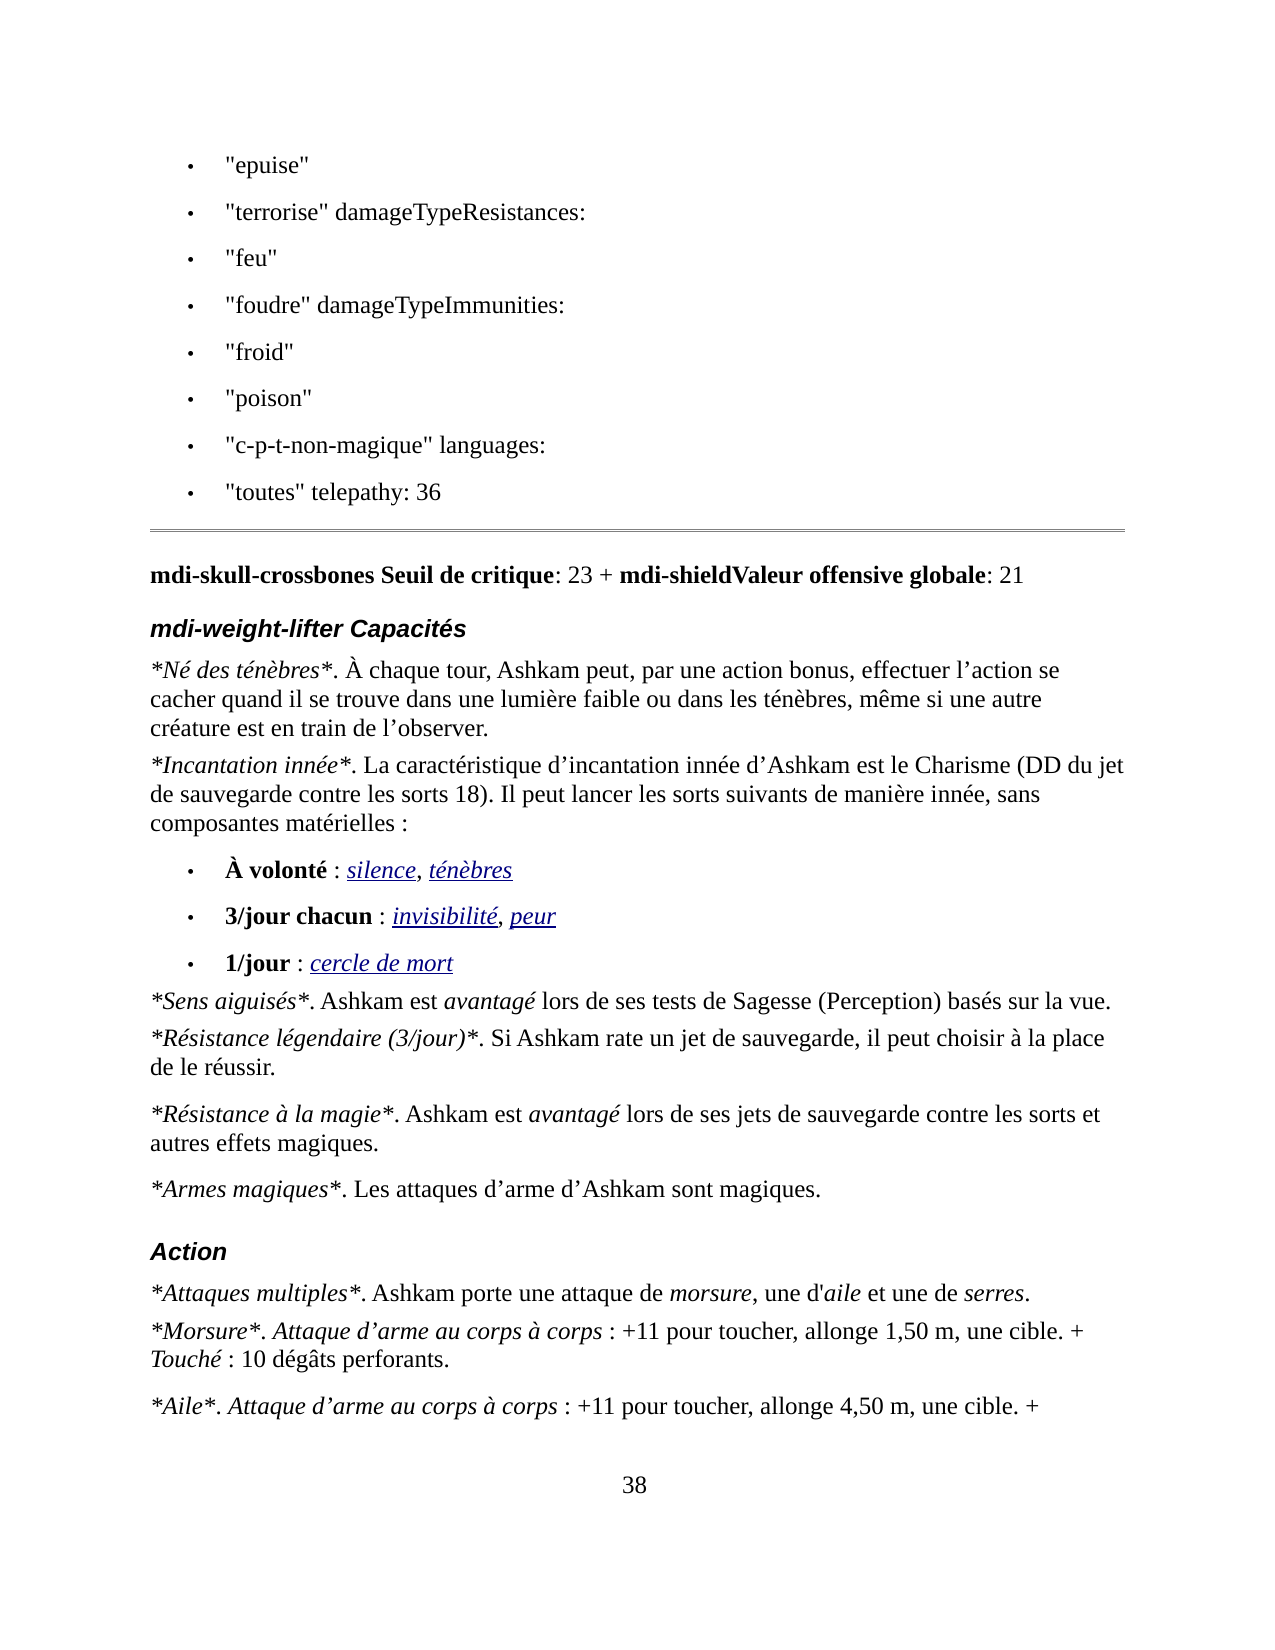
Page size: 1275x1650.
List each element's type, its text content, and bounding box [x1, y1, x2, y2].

text *Attaques multiples*. Ashkam porte une attaque de morsure, une d'aile et une de serres. [150, 1278, 1125, 1307]
text mdi-skull-crossbones Seuil de critique: 23 + mdi-shieldValeur offensive globale: 21 [150, 561, 1125, 589]
list "froid" [187, 337, 1125, 365]
list 3/jour chacun : invisibilité, peur [187, 901, 1125, 930]
subtitle mdi-weight-lifter Capacités [150, 614, 1125, 643]
text *Sens aiguisés*. Ashkam est avantagé lors de ses tests de Sagesse (Perception) basés sur la vue. [150, 986, 1125, 1014]
text *Né des ténèbres*. À chaque tour, Ashkam peut, par une action bonus, effectuer l’action se cacher quand il se trouve dans une lumière faible ou dans les ténèbres, même si une autre créature est en train de l’observer. [150, 655, 1125, 742]
text *Incantation innée*. La caractéristique d’incantation innée d’Ashkam est le Charisme (DD du jet de sauvegarde contre les sorts 18). Il peut lancer les sorts suivants de manière innée, sans composantes matérielles : [150, 751, 1125, 837]
subtitle Action [150, 1237, 1125, 1266]
list "foudre" damageTypeImmunities: [187, 290, 1125, 319]
list "c-p-t-non-magique" languages: [187, 430, 1125, 459]
list "poison" [187, 383, 1125, 412]
list "feu" [187, 243, 1125, 272]
list À volonté : silence, ténèbres [187, 855, 1125, 883]
list "epuise" [187, 150, 1125, 179]
text *Morsure*. Attaque d’arme au corps à corps : +11 pour toucher, allonge 1,50 m, une cible. + Touché : 10 dégâts perforants. [150, 1316, 1125, 1373]
text *Aile*. Attaque d’arme au corps à corps : +11 pour toucher, allonge 4,50 m, une cible. + [150, 1391, 1125, 1420]
text *Armes magiques*. Les attaques d’arme d’Ashkam sont magiques. [150, 1174, 1125, 1203]
text *Résistance légendaire (3/jour)*. Si Ashkam rate un jet de sauvegarde, il peut choisir à la place de le réussir. [150, 1023, 1125, 1081]
list 1/jour : cercle de mort [187, 948, 1125, 977]
list "toutes" telepathy: 36 [187, 477, 1125, 505]
list "terrorise" damageTypeResistances: [187, 197, 1125, 225]
text *Résistance à la magie*. Ashkam est avantagé lors de ses jets de sauvegarde contre les sorts et autres effets magiques. [150, 1099, 1125, 1156]
